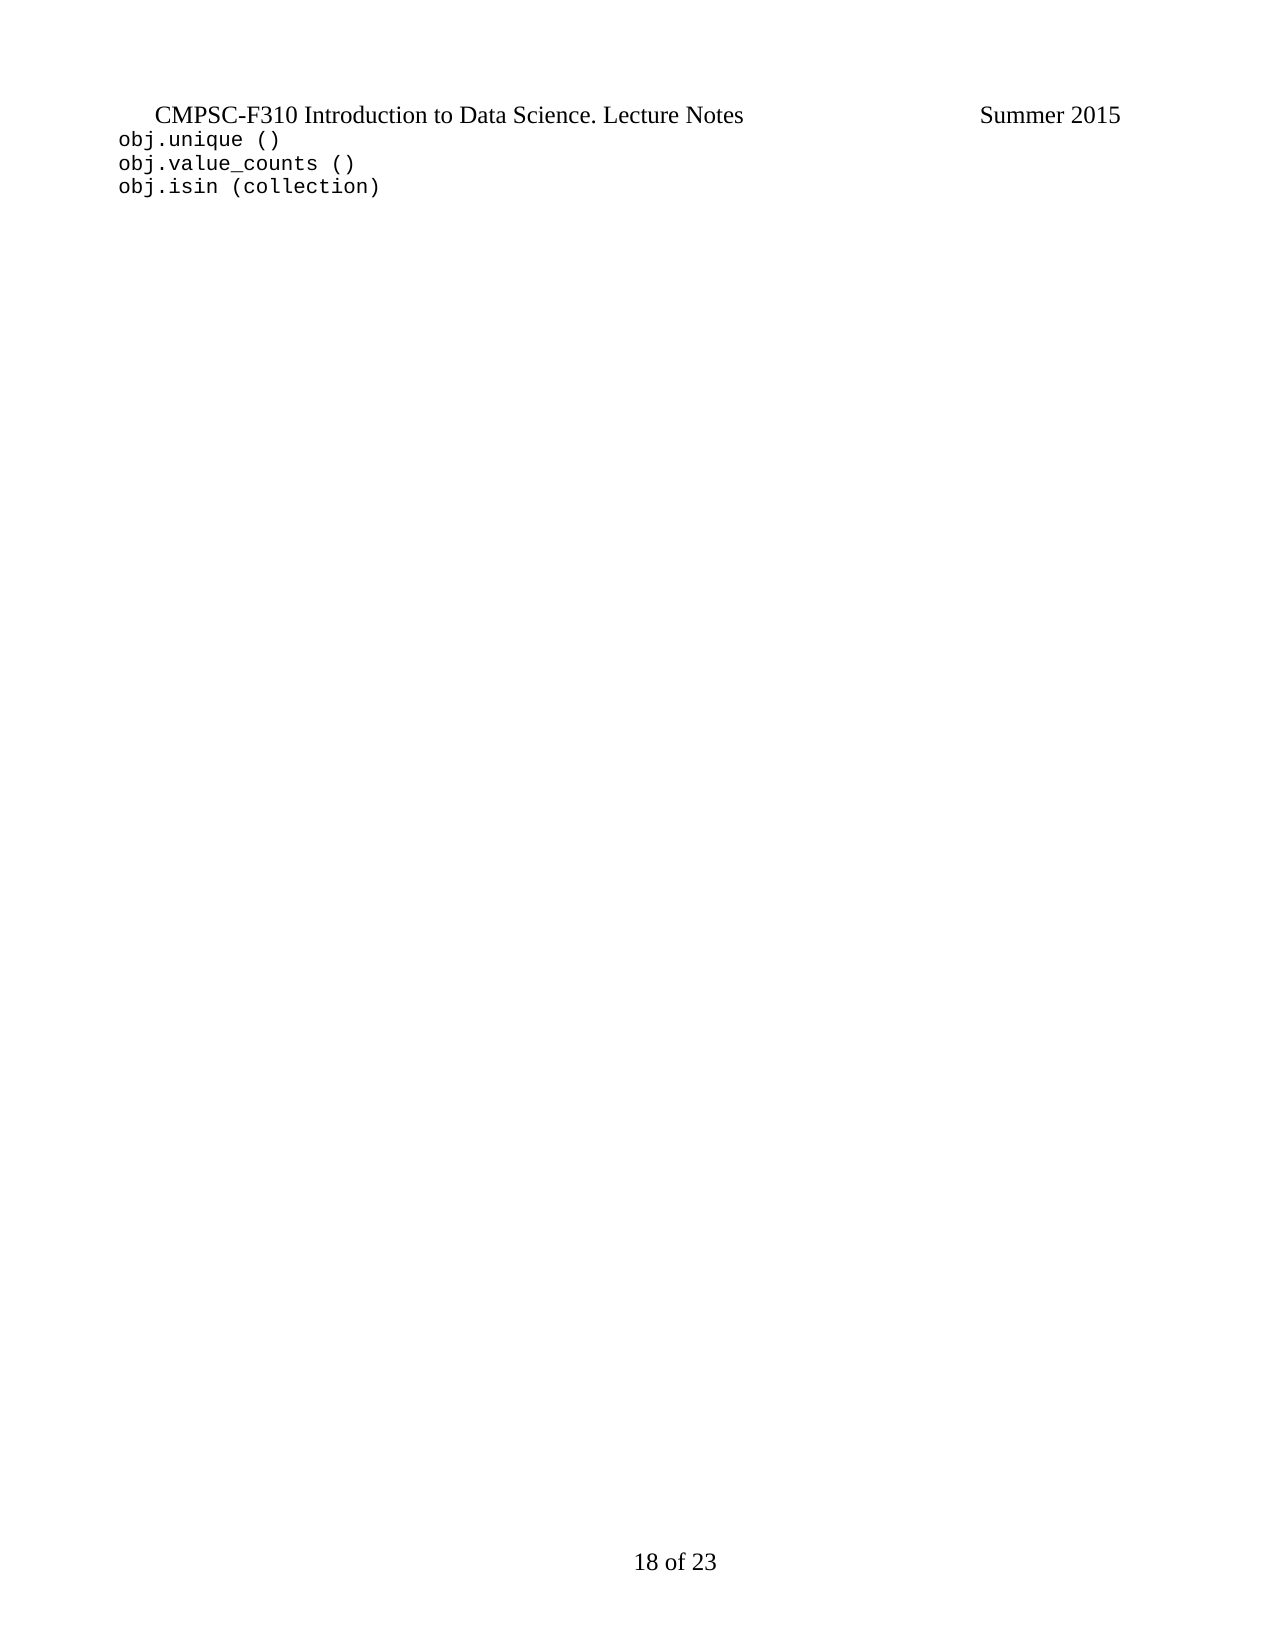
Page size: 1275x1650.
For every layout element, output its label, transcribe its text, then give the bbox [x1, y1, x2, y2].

text obj.unique () [118, 129, 1157, 153]
text obj.value_counts () [118, 153, 1157, 176]
text obj.isin (collection) [118, 176, 1157, 200]
